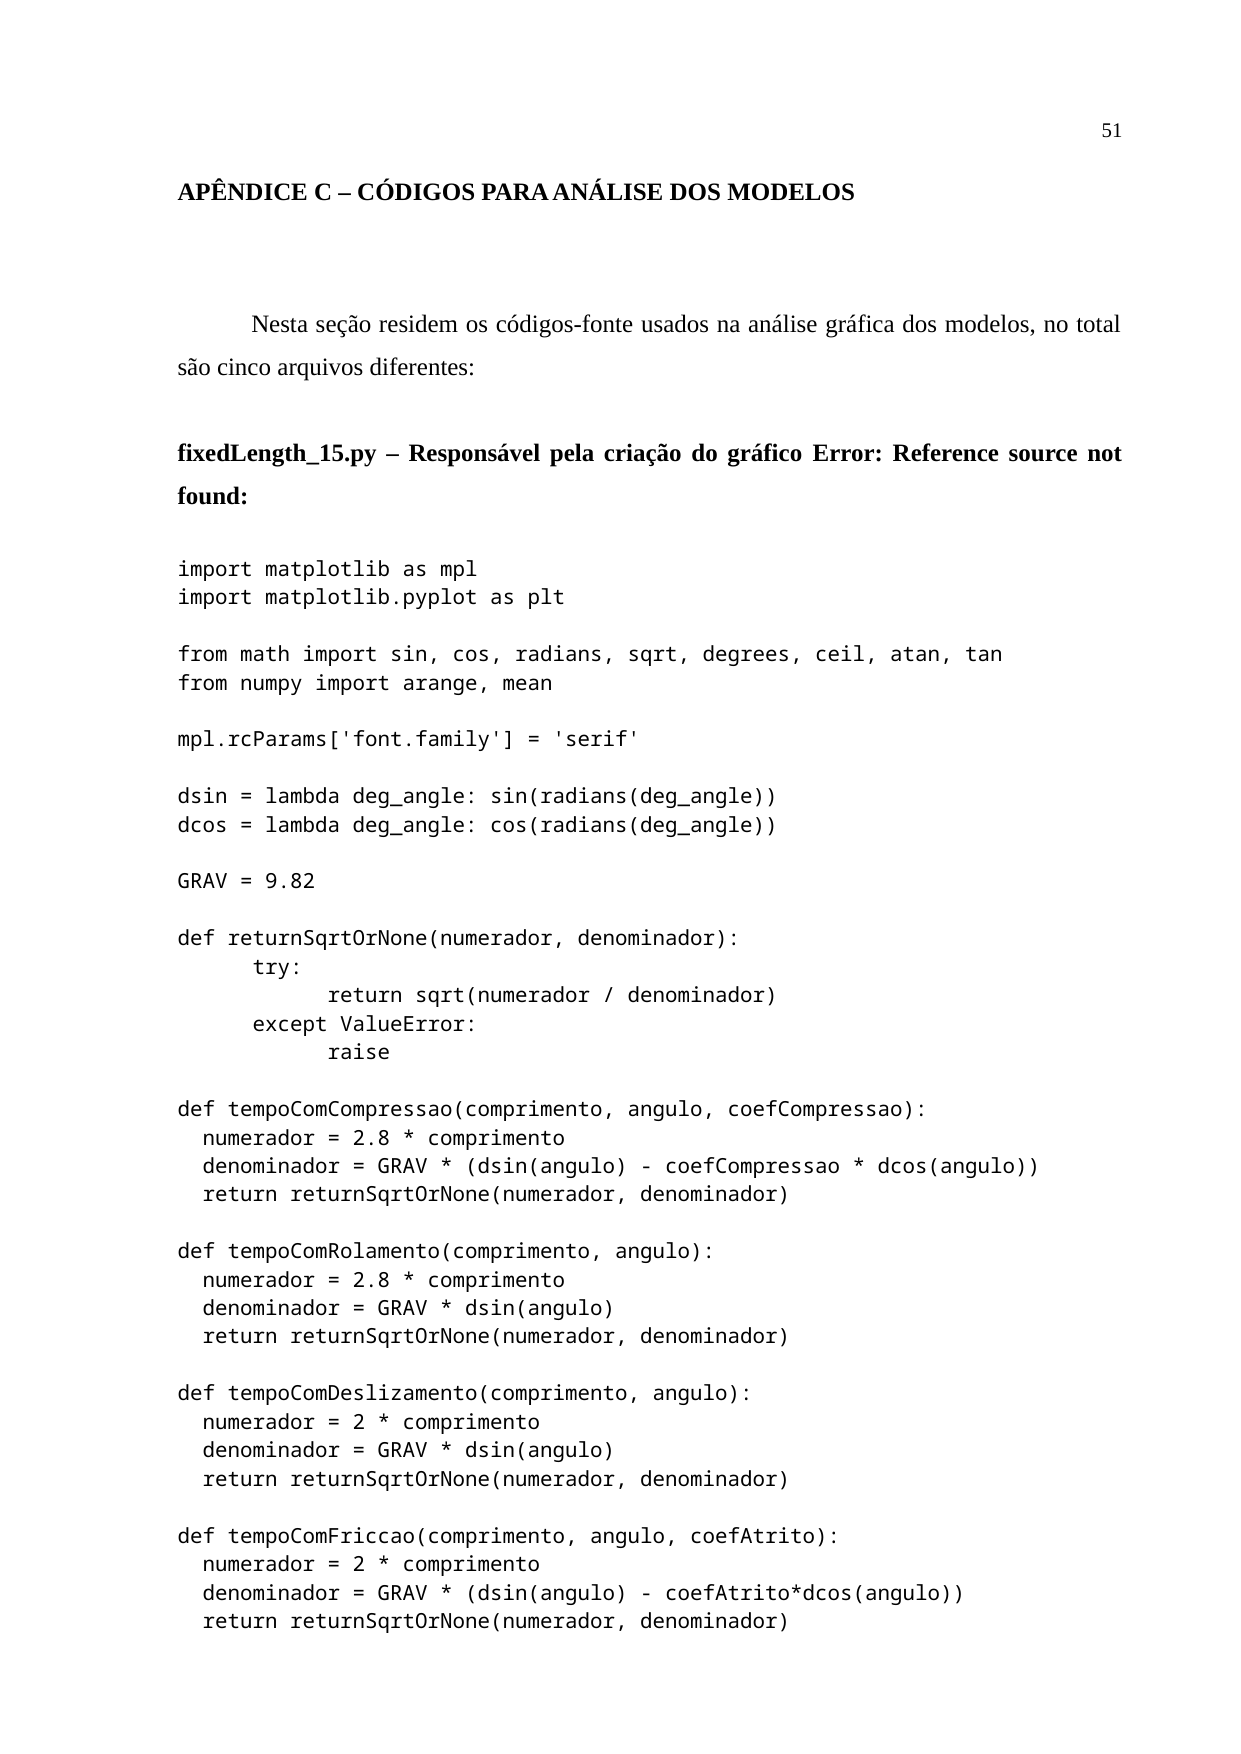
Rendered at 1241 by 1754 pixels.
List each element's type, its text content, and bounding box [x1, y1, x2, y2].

text except ValueError: [177, 1009, 1122, 1037]
text numerador = 2.8 * comprimento [177, 1123, 1122, 1151]
text numerador = 2 * comprimento [177, 1549, 1122, 1578]
text def tempoComCompressao(comprimento, angulo, coefCompressao): [177, 1094, 1122, 1123]
text denominador = GRAV * dsin(angulo) [177, 1435, 1122, 1464]
text def tempoComDeslizamento(comprimento, angulo): [177, 1378, 1122, 1407]
text return returnSqrtOrNone(numerador, denominador) [177, 1464, 1122, 1492]
text def returnSqrtOrNone(numerador, denominador): [177, 923, 1122, 952]
text def tempoComFriccao(comprimento, angulo, coefAtrito): [177, 1521, 1122, 1549]
subtitle apêndice c – Códigos para análise dos modelos [177, 177, 1122, 206]
text raise [177, 1037, 1122, 1066]
text from math import sin, cos, radians, sqrt, degrees, ceil, atan, tan [177, 639, 1122, 668]
text import matplotlib as mpl [177, 554, 1122, 582]
text denominador = GRAV * (dsin(angulo) - coefAtrito*dcos(angulo)) [177, 1578, 1122, 1606]
text dcos = lambda deg_angle: cos(radians(deg_angle)) [177, 810, 1122, 838]
text from numpy import arange, mean [177, 668, 1122, 696]
text GRAV = 9.82 [177, 867, 1122, 895]
text numerador = 2.8 * comprimento [177, 1265, 1122, 1293]
text return returnSqrtOrNone(numerador, denominador) [177, 1179, 1122, 1208]
text Nesta seção residem os códigos-fonte usados na análise gráfica dos modelos, no total são cinco arquivos diferentes: [177, 309, 1122, 381]
text return sqrt(numerador / denominador) [177, 980, 1122, 1009]
text dsin = lambda deg_angle: sin(radians(deg_angle)) [177, 781, 1122, 810]
text denominador = GRAV * (dsin(angulo) - coefCompressao * dcos(angulo)) [177, 1151, 1122, 1179]
text mpl.rcParams['font.family'] = 'serif' [177, 724, 1122, 753]
text def tempoComRolamento(comprimento, angulo): [177, 1236, 1122, 1265]
text denominador = GRAV * dsin(angulo) [177, 1293, 1122, 1322]
text try: [177, 952, 1122, 980]
text numerador = 2 * comprimento [177, 1407, 1122, 1435]
text fixedLength_15.py – Responsável pela criação do gráfico Error: Reference source not found: [177, 438, 1122, 510]
text return returnSqrtOrNone(numerador, denominador) [177, 1322, 1122, 1350]
text return returnSqrtOrNone(numerador, denominador) [177, 1606, 1122, 1634]
text import matplotlib.pyplot as plt [177, 582, 1122, 611]
